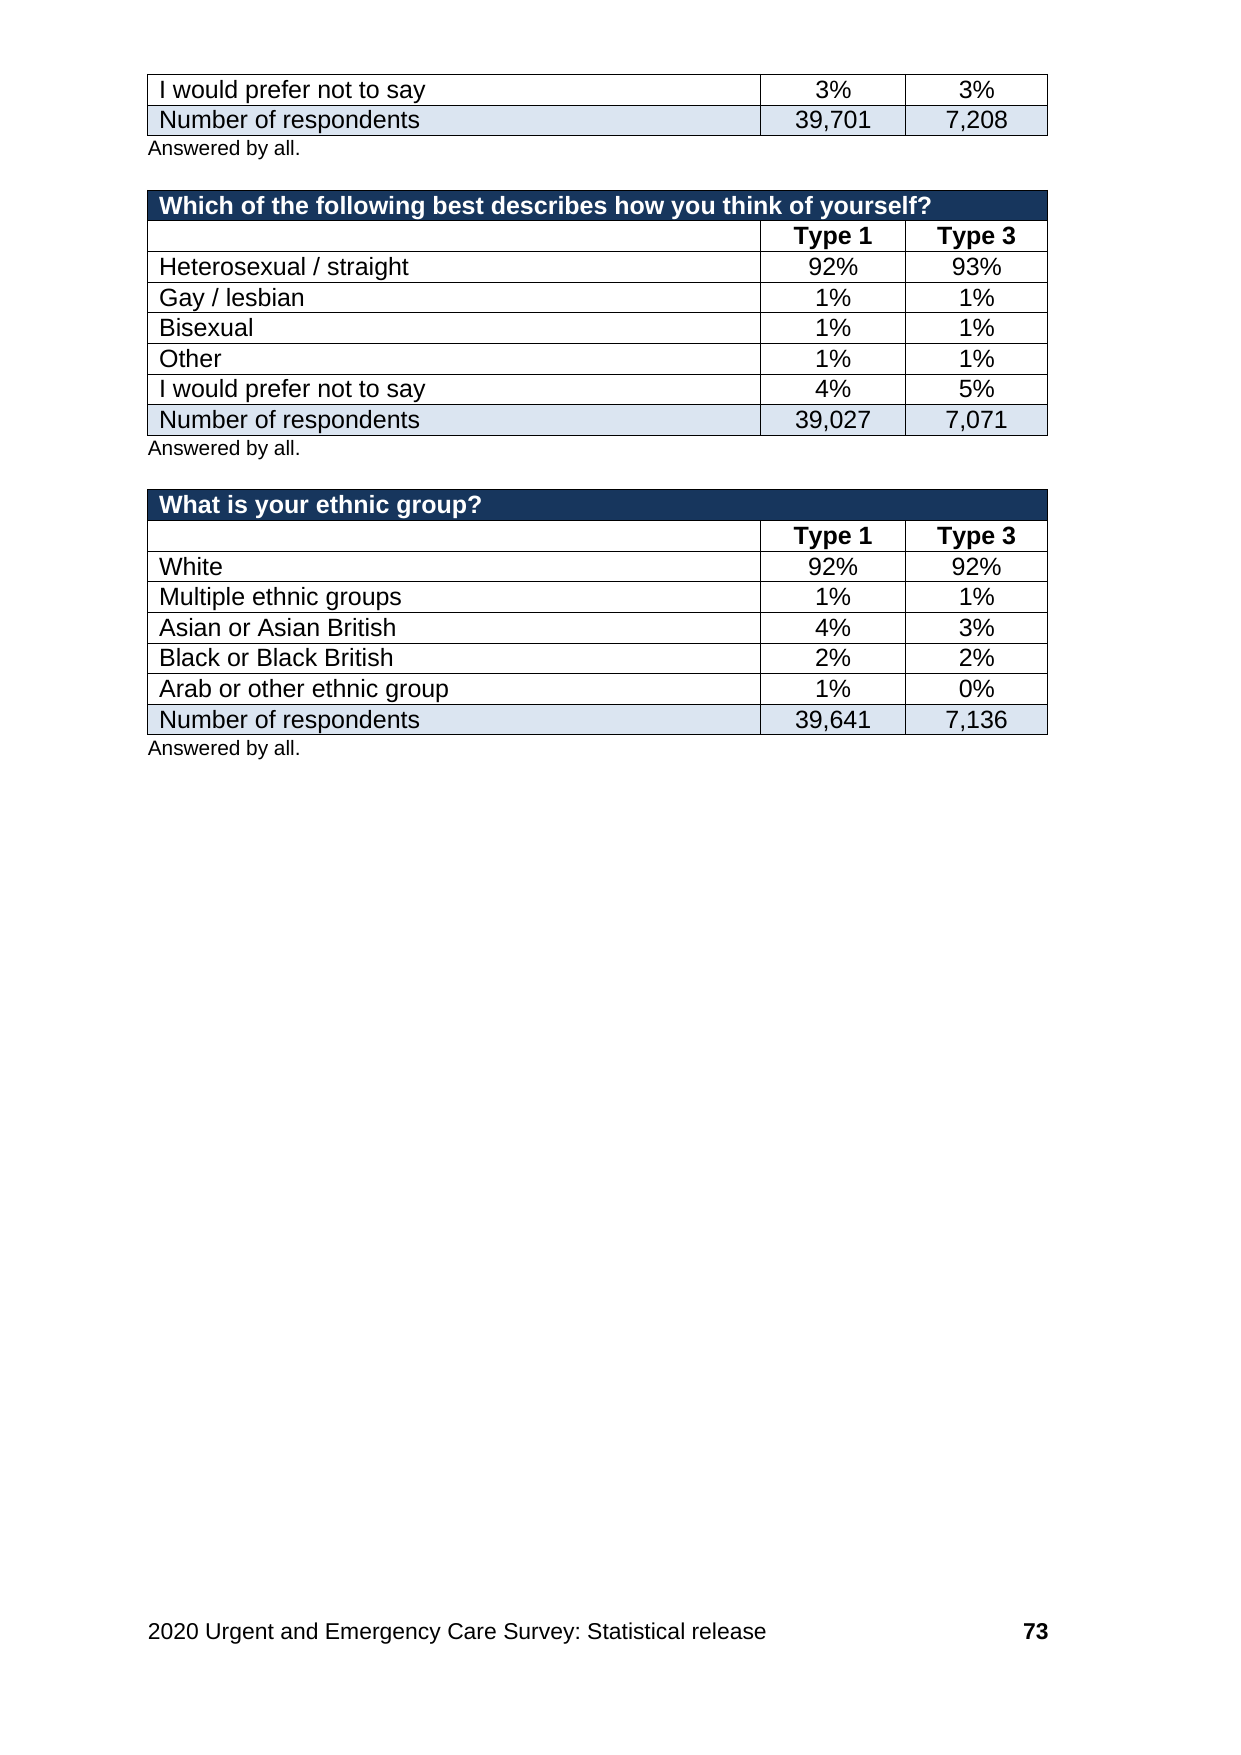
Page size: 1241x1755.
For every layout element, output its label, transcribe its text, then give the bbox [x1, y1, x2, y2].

table_cell 92% [761, 552, 905, 581]
table_cell Other [148, 344, 760, 373]
table_cell 1% [906, 582, 1047, 612]
table_cell Number of respondents [148, 705, 760, 734]
table_cell Number of respondents [148, 106, 760, 135]
table_cell Gay / lesbian [148, 283, 760, 312]
table_cell Type 3 [906, 521, 1047, 551]
table_cell 39,641 [761, 705, 905, 734]
table_cell Type 1 [761, 221, 905, 251]
table_header What is your ethnic group? [148, 490, 1047, 520]
table_cell Type 1 [761, 521, 905, 551]
table_cell Heterosexual / straight [148, 252, 760, 282]
text Answered by all. [148, 436, 1048, 460]
table_cell 3% [761, 75, 905, 104]
text Answered by all. [148, 136, 1048, 160]
table_cell 7,071 [906, 405, 1047, 435]
table_cell Number of respondents [148, 405, 760, 435]
table_cell 4% [761, 375, 905, 404]
table_cell 1% [761, 313, 905, 343]
table_cell I would prefer not to say [148, 75, 760, 104]
text Answered by all. [148, 735, 1048, 759]
table_cell 1% [906, 344, 1047, 373]
table_header Which of the following best describes how you think of yourself? [148, 191, 1047, 220]
table_cell Type 3 [906, 221, 1047, 251]
table_cell White [148, 552, 760, 581]
table_cell Multiple ethnic groups [148, 582, 760, 612]
table_cell 1% [906, 283, 1047, 312]
table_cell Arab or other ethnic group [148, 674, 760, 704]
table_cell 1% [761, 344, 905, 373]
table_cell 2% [906, 644, 1047, 673]
table_cell [148, 521, 760, 551]
table_cell 1% [906, 313, 1047, 343]
table_cell 1% [761, 582, 905, 612]
table_cell [148, 221, 760, 251]
table_cell Asian or Asian British [148, 613, 760, 642]
table_cell 7,136 [906, 705, 1047, 734]
table_cell 1% [761, 674, 905, 704]
table_cell Black or Black British [148, 644, 760, 673]
table_cell 0% [906, 674, 1047, 704]
table_cell 3% [906, 613, 1047, 642]
table_cell 93% [906, 252, 1047, 282]
table_cell 92% [761, 252, 905, 282]
table_cell 4% [761, 613, 905, 642]
table_cell Bisexual [148, 313, 760, 343]
table_cell 7,208 [906, 106, 1047, 135]
table_cell 39,027 [761, 405, 905, 435]
table_cell 92% [906, 552, 1047, 581]
table_cell I would prefer not to say [148, 375, 760, 404]
table_cell 3% [906, 75, 1047, 104]
table_cell 5% [906, 375, 1047, 404]
table_cell 2% [761, 644, 905, 673]
table_cell 1% [761, 283, 905, 312]
table_cell 39,701 [761, 106, 905, 135]
